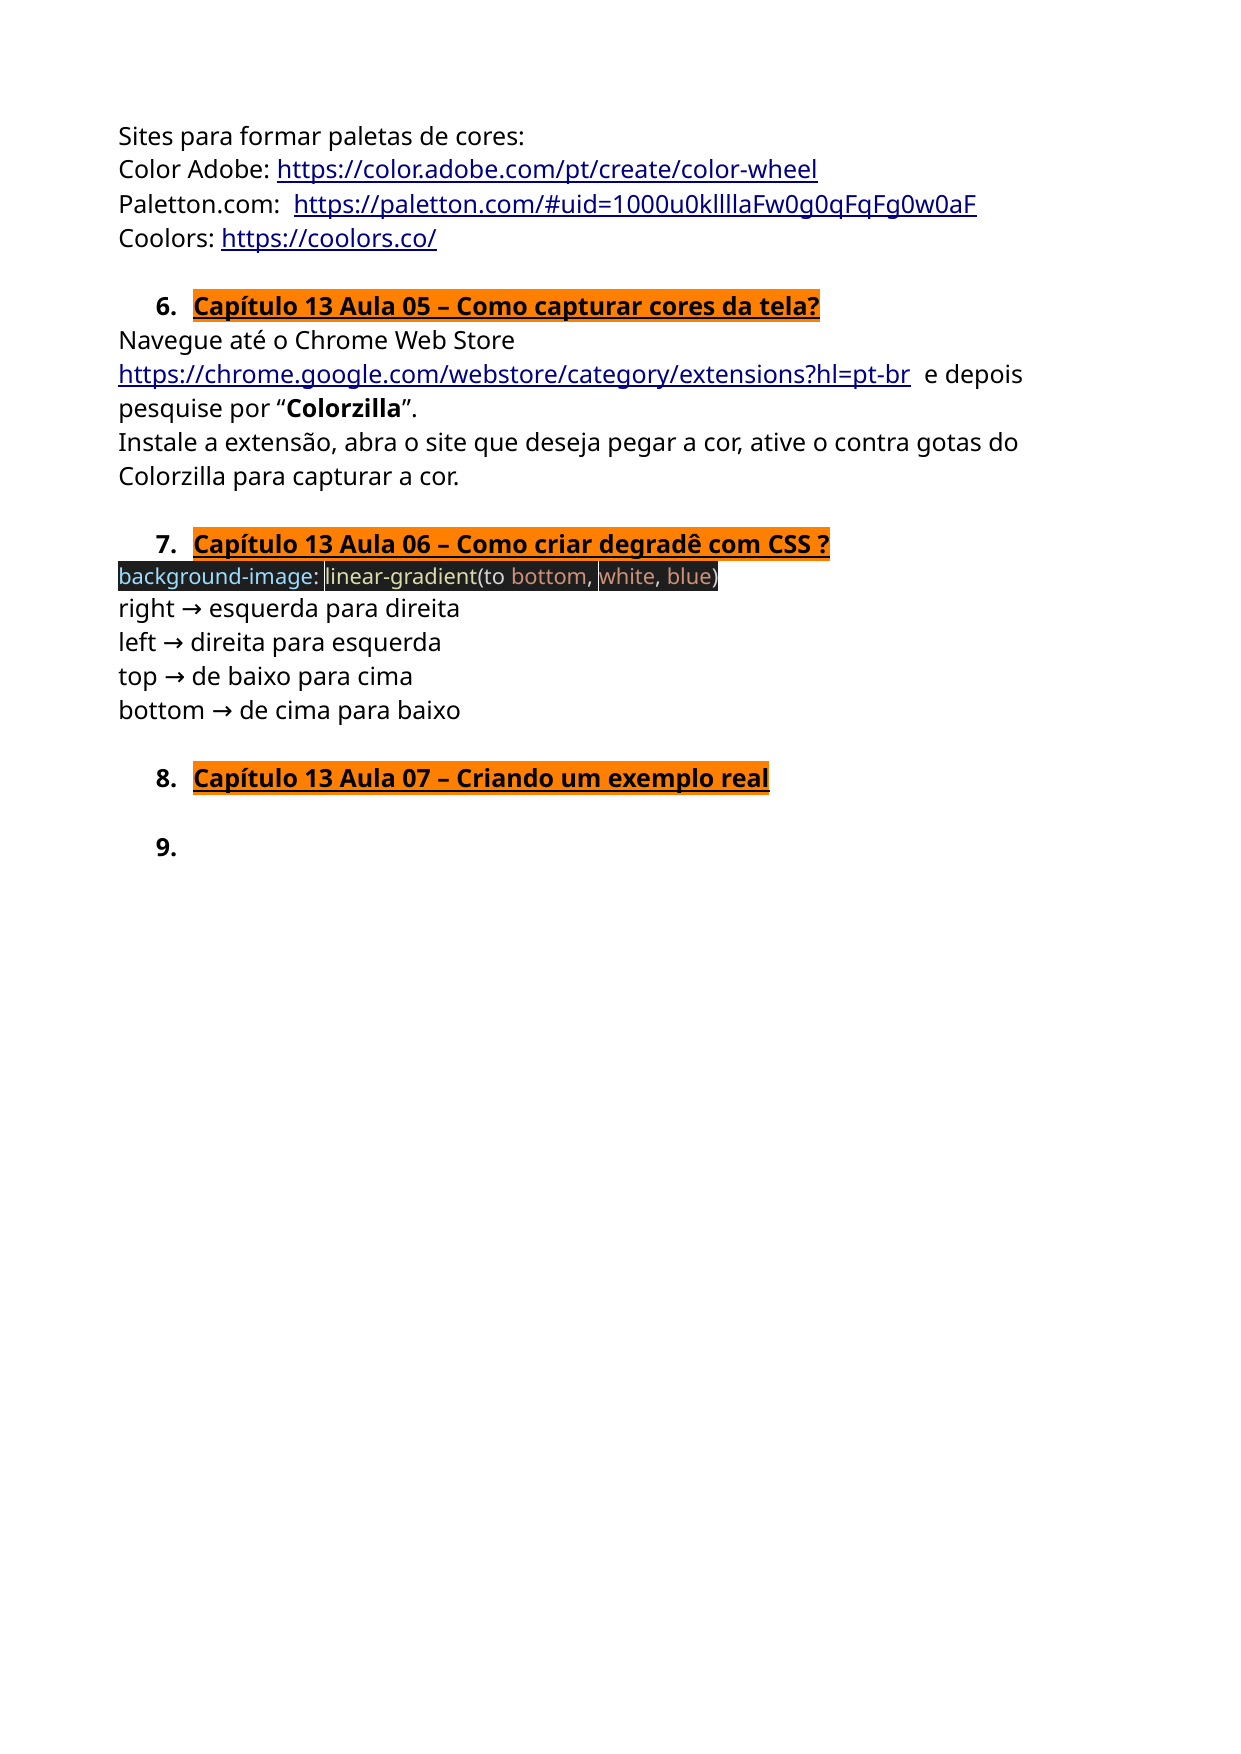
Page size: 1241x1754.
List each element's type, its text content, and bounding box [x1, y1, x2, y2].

text bottom → de cima para baixo [118, 693, 1122, 727]
text Paletton.com: https://paletton.com/#uid=1000u0kllllaFw0g0qFqFg0w0aF [118, 186, 1122, 220]
text right → esquerda para direita [118, 591, 1122, 625]
text Color Adobe: https://color.adobe.com/pt/create/color-wheel [118, 152, 1122, 186]
text top → de baixo para cima [118, 659, 1122, 693]
list Capítulo 13 Aula 05 – Como capturar cores da tela? [156, 288, 1122, 322]
list Capítulo 13 Aula 06 – Como criar degradê com CSS ? [156, 527, 1122, 561]
text Sites para formar paletas de cores: [118, 118, 1122, 152]
text left → direita para esquerda [118, 625, 1122, 659]
list Capítulo 13 Aula 07 – Criando um exemplo real [156, 761, 1122, 795]
text Navegue até o Chrome Web Store https://chrome.google.com/webstore/category/extensions?hl=pt-br e depois pesquise por “Colorzilla”. [118, 322, 1122, 425]
text Instale a extensão, abra o site que deseja pegar a cor, ative o contra gotas do Colorzilla para capturar a cor. [118, 425, 1122, 493]
text Coolors: https://coolors.co/ [118, 220, 1122, 254]
text background-image: linear-gradient(to bottom, white, blue) [118, 561, 1122, 591]
